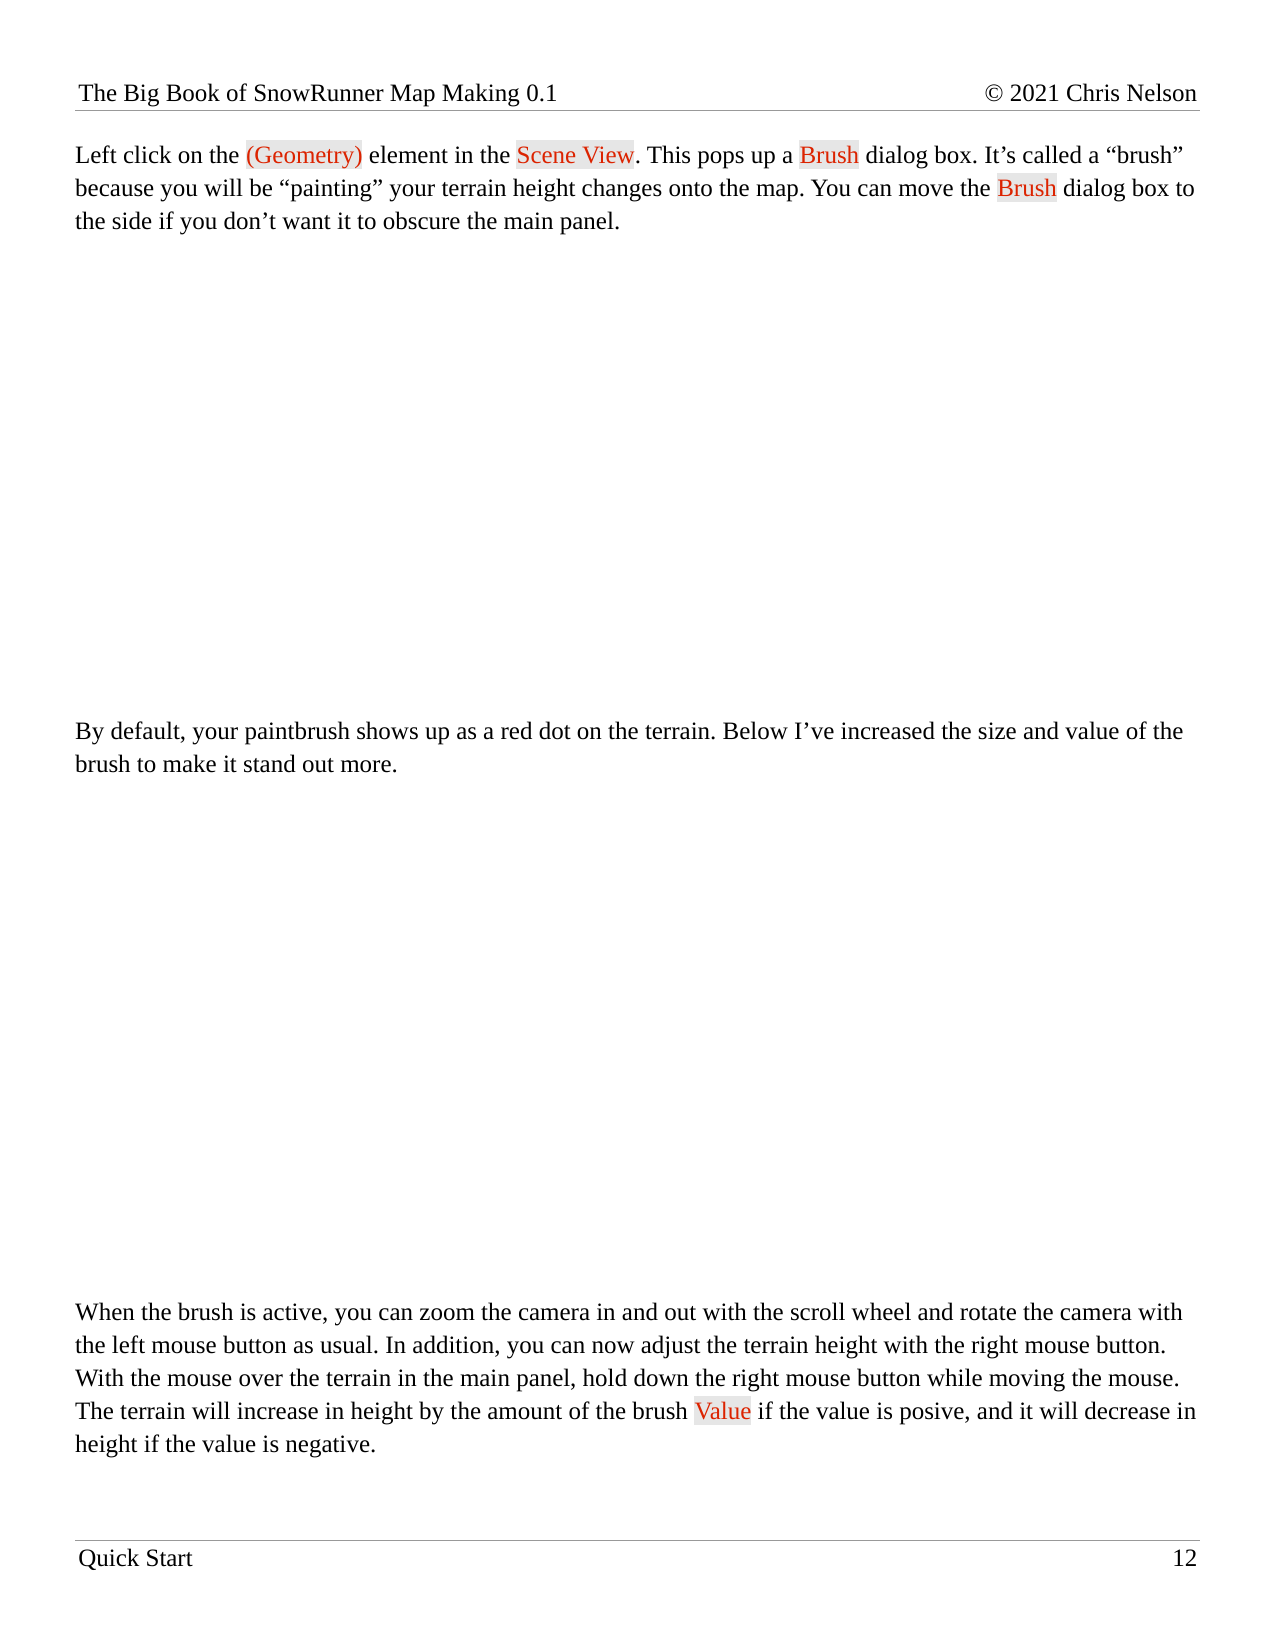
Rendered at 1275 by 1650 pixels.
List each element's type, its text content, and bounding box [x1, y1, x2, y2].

text By default, your paintbrush shows up as a red dot on the terrain. Below I’ve increased the size and value of the brush to make it stand out more. [75, 716, 1200, 778]
text When the brush is active, you can zoom the camera in and out with the scroll wheel and rotate the camera with the left mouse button as usual. In addition, you can now adjust the terrain height with the right mouse button. With the mouse over the terrain in the main panel, hold down the right mouse button while moving the mouse. The terrain will increase in height by the amount of the brush Value if the value is posive, and it will decrease in height if the value is negative. [75, 1297, 1200, 1458]
text Left click on the (Geometry) element in the Scene View. This pops up a Brush dialog box. It’s called a “brush” because you will be “painting” your terrain height changes onto the map. You can move the Brush dialog box to the side if you don’t want it to obscure the main panel. [75, 140, 1200, 235]
